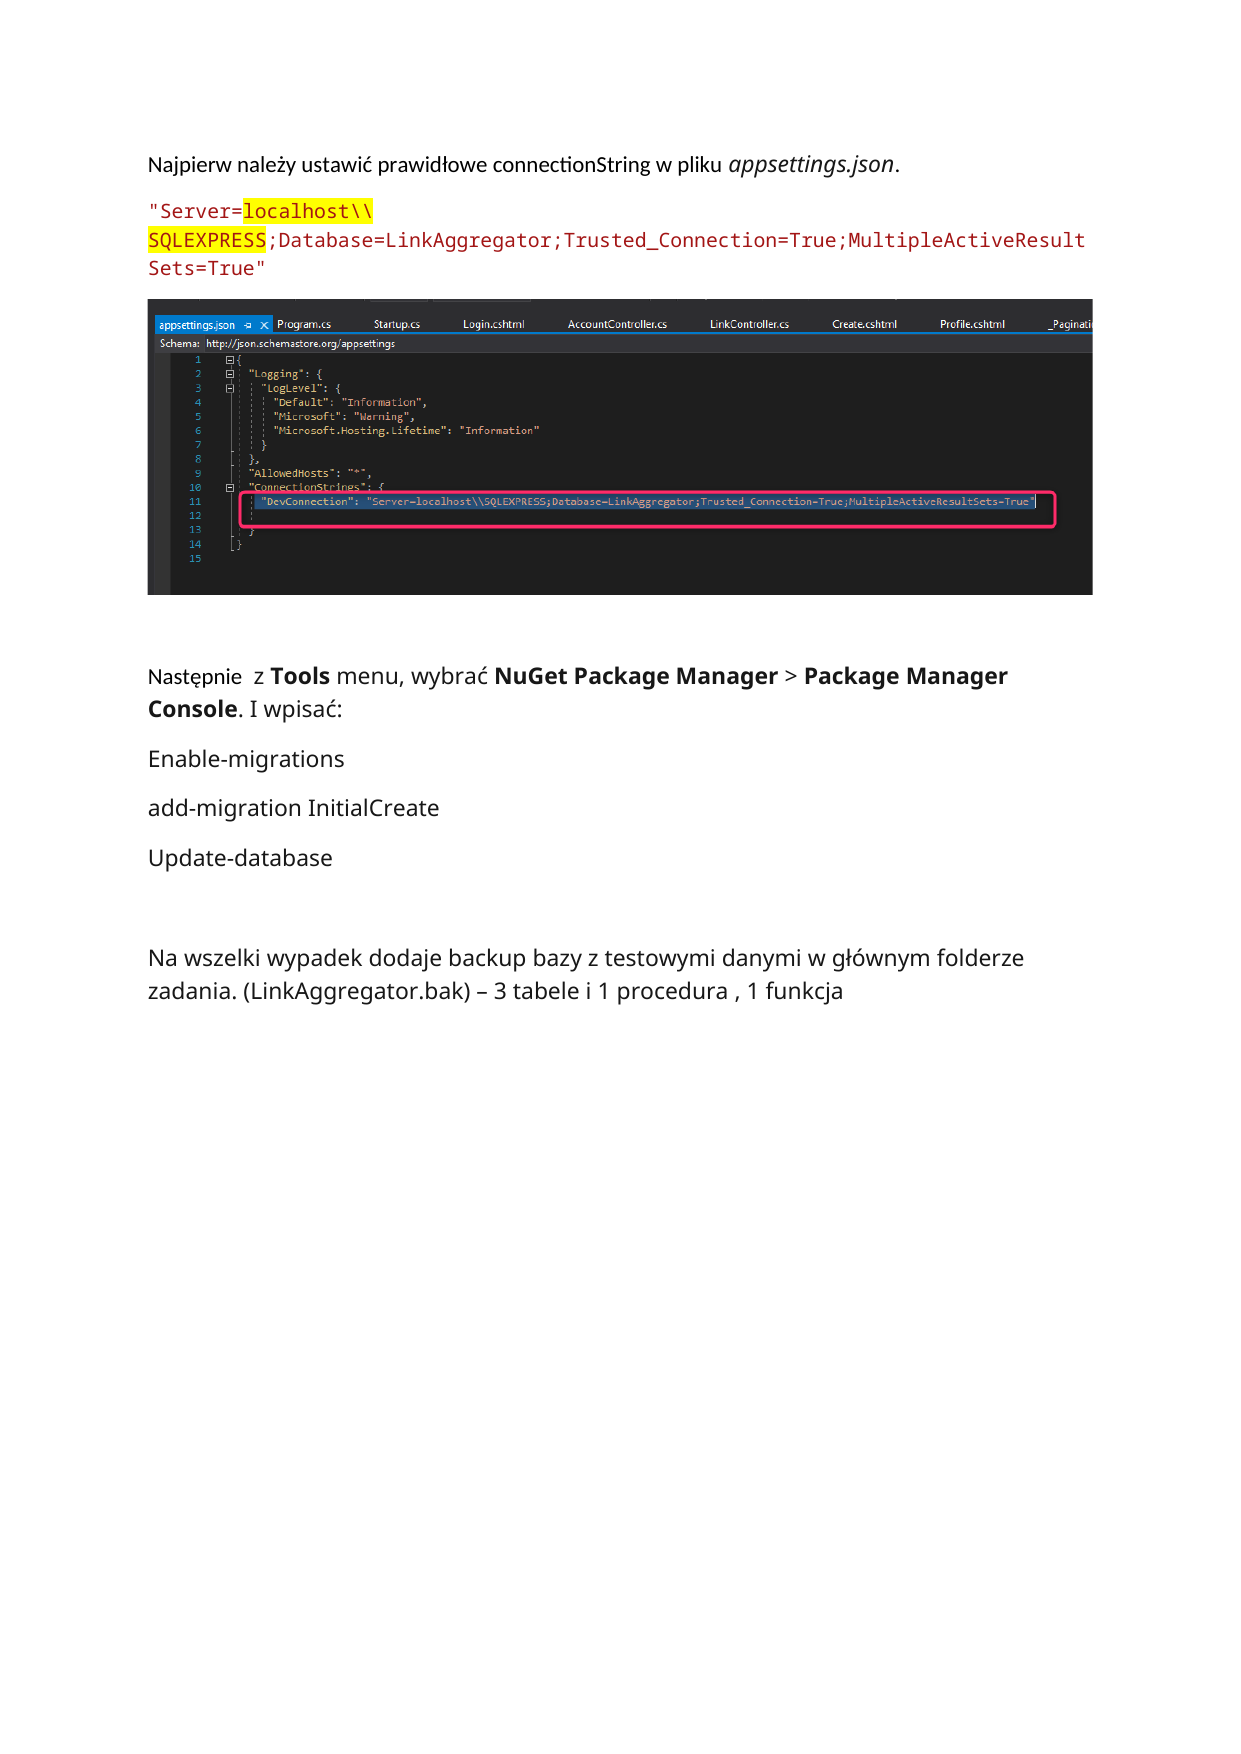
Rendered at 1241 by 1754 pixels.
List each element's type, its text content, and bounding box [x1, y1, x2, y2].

text Na wszelki wypadek dodaje backup bazy z testowymi danymi w głównym folderze zadania. (LinkAggregator.bak) – 3 tabele i 1 procedura , 1 funkcja [148, 942, 1093, 1006]
text Enable-migrations [148, 743, 1093, 774]
text Następnie z Tools menu, wybrać NuGet Package Manager > Package Manager Console. I wpisać: [148, 660, 1093, 724]
text add-migration InitialCreate [148, 792, 1093, 824]
text Update-database [148, 842, 1093, 873]
text "Server=localhost\\SQLEXPRESS;Database=LinkAggregator;Trusted_Connection=True;MultipleActiveResultSets=True" [148, 197, 1093, 281]
text Najpierw należy ustawić prawidłowe connectionString w pliku appsettings.json. [148, 148, 1093, 179]
